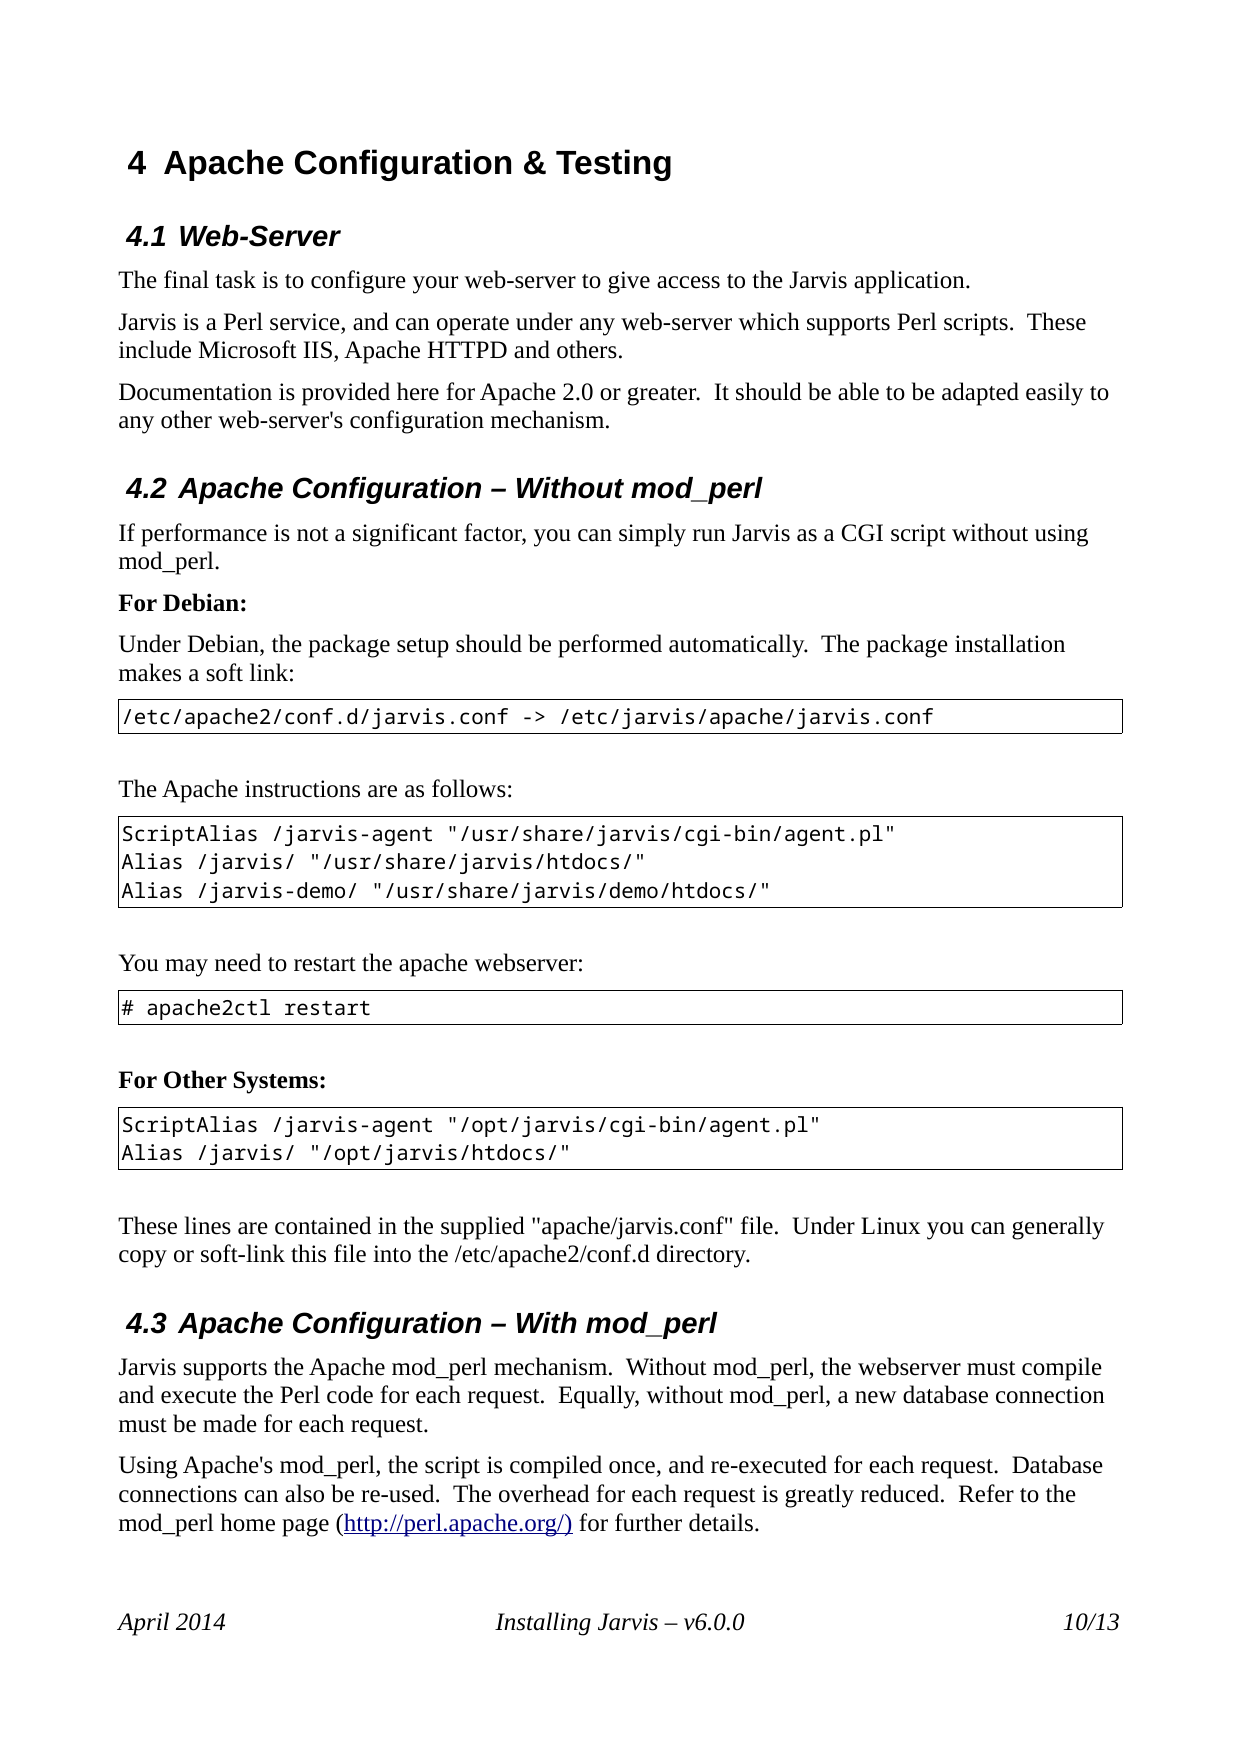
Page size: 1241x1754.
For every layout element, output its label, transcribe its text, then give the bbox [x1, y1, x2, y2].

text Jarvis is a Perl service, and can operate under any web-server which supports Perl scripts. These include Microsoft IIS, Apache HTTPD and others. [118, 307, 1122, 364]
text Using Apache's mod_perl, the script is compiled once, and re-executed for each request. Database connections can also be re-used. The overhead for each request is greatly reduced. Refer to the mod_perl home page (http://perl.apache.org/) for further details. [118, 1451, 1122, 1537]
text For Other Systems: [118, 1065, 1122, 1094]
text ScriptAlias /jarvis-agent "/usr/share/jarvis/cgi-bin/agent.pl" [119, 817, 1122, 844]
text Under Debian, the package setup should be performed automatically. The package installation makes a soft link: [118, 629, 1122, 686]
subtitle Apache Configuration – Without mod_perl [118, 472, 1122, 505]
subtitle Apache Configuration – With mod_perl [118, 1306, 1122, 1339]
text Documentation is provided here for Apache 2.0 or greater. It should be able to be adapted easily to any other web-server's configuration mechanism. [118, 377, 1122, 434]
text # apache2ctl restart [119, 991, 1122, 1024]
text Alias /jarvis/ "/opt/jarvis/htdocs/" [119, 1135, 1122, 1169]
subtitle Apache Configuration & Testing [118, 143, 1122, 182]
subtitle Web-Server [118, 219, 1122, 253]
text You may need to restart the apache webserver: [118, 948, 1122, 977]
text Alias /jarvis/ "/usr/share/jarvis/htdocs/" [119, 844, 1122, 873]
text These lines are contained in the supplied "apache/jarvis.conf" file. Under Linux you can generally copy or soft-link this file into the /etc/apache2/conf.d directory. [118, 1211, 1122, 1268]
text If performance is not a significant factor, you can simply run Jarvis as a CGI script without using mod_perl. [118, 518, 1122, 575]
text Jarvis supports the Apache mod_perl mechanism. Without mod_perl, the webserver must compile and execute the Perl code for each request. Equally, without mod_perl, a new database connection must be made for each request. [118, 1352, 1122, 1438]
text ScriptAlias /jarvis-agent "/opt/jarvis/cgi-bin/agent.pl" [119, 1108, 1122, 1135]
text For Debian: [118, 588, 1122, 616]
text The Apache instructions are as follows: [118, 774, 1122, 803]
text The final task is to configure your web-server to give access to the Jarvis application. [118, 265, 1122, 294]
text /etc/apache2/conf.d/jarvis.conf -> /etc/jarvis/apache/jarvis.conf [119, 700, 1122, 733]
text Alias /jarvis-demo/ "/usr/share/jarvis/demo/htdocs/" [119, 873, 1122, 907]
